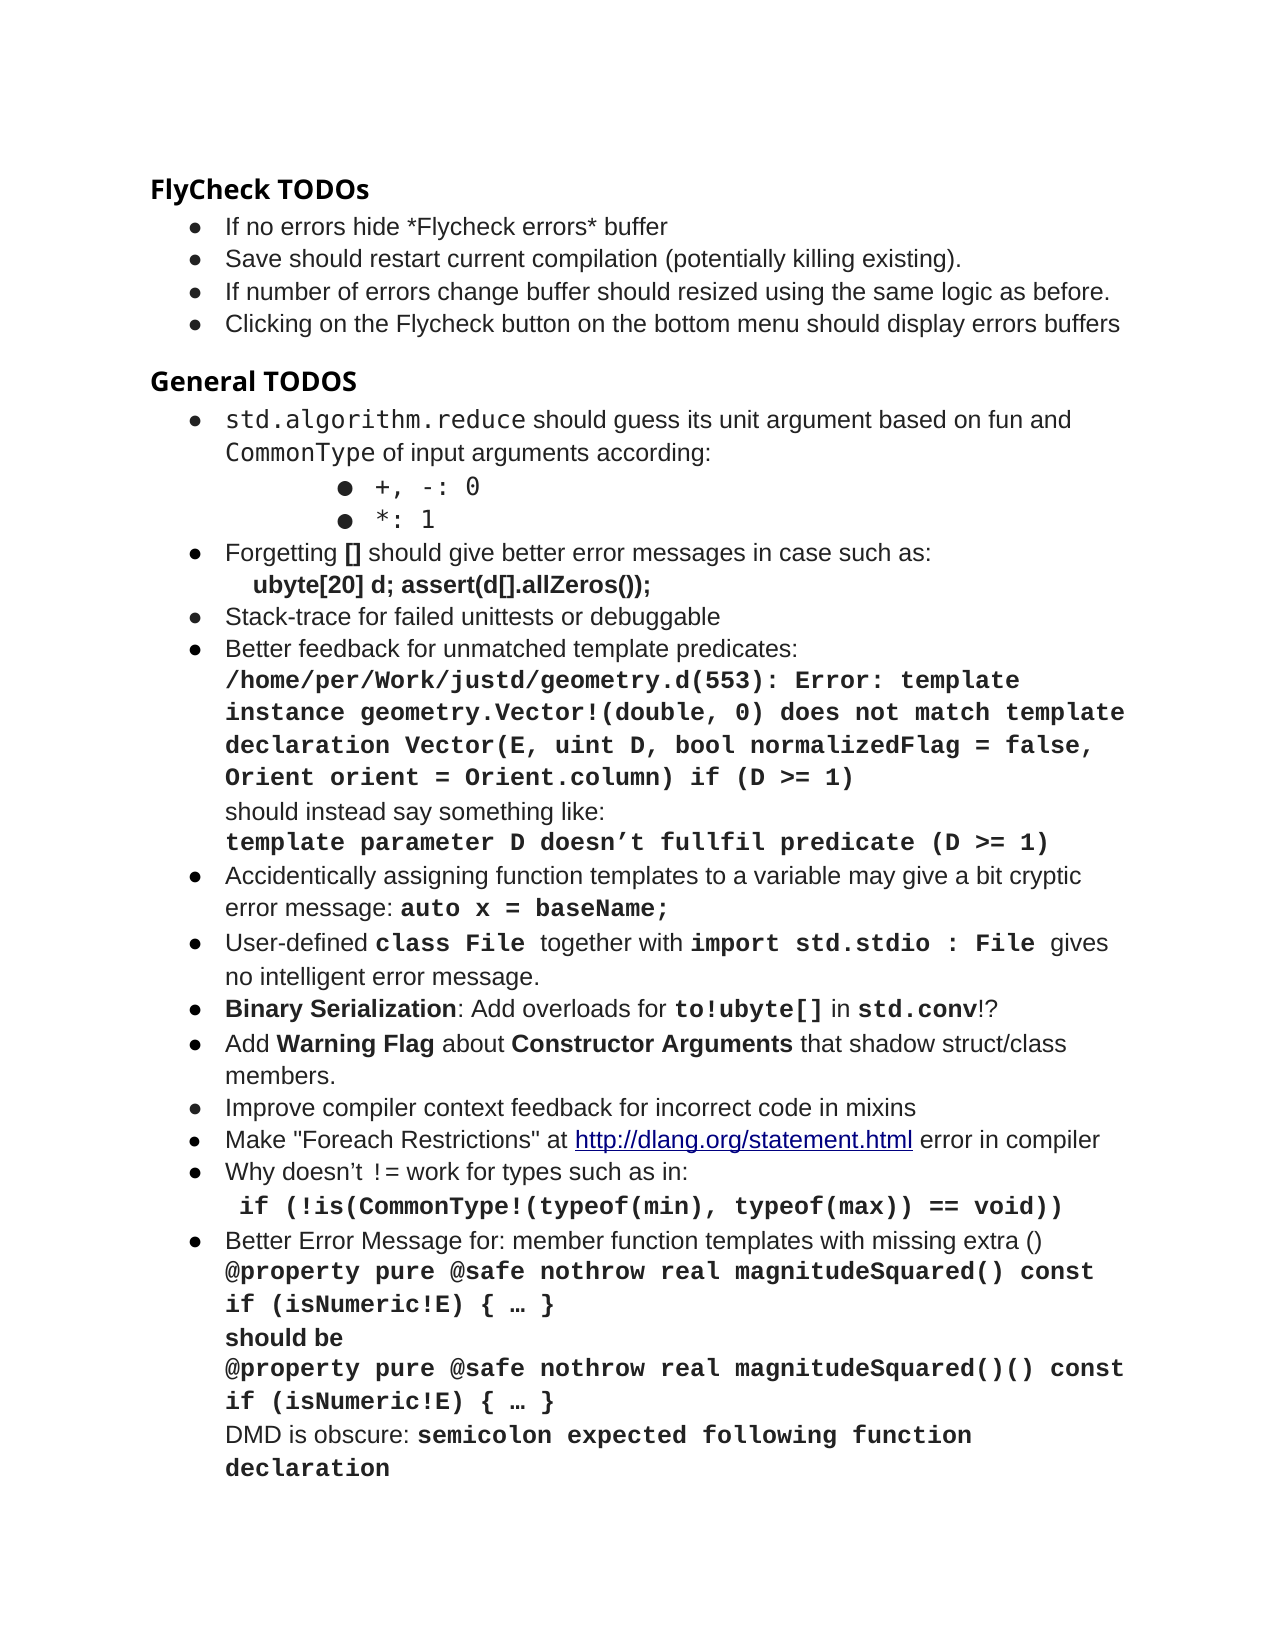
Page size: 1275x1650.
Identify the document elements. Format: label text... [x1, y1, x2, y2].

list +, -: 0 [337, 472, 1125, 501]
list User-defined class File together with import std.stdio : File gives no intelligent error message. [187, 928, 1125, 991]
list Accidentically assigning function templates to a variable may give a bit cryptic error message: auto x = baseName; [187, 862, 1125, 924]
list Better Error Message for: member function templates with missing extra () @property pure @safe nothrow real magnitudeSquared() const if (isNumeric!E) { … } should be @property pure @safe nothrow real magnitudeSquared()() const if (isNumeric!E) { … } DMD is obscure: semicolon expected following function declaration [187, 1227, 1125, 1483]
list Add Warning Flag about Constructor Arguments that shadow struct/class members. [187, 1029, 1125, 1089]
list Binary Serialization: Add overloads for to!ubyte[] in std.conv!? [187, 995, 1125, 1025]
list Forgetting [] should give better error messages in case such as: ubyte[20] d; assert(d[].allZeros()); [187, 539, 1125, 599]
list *: 1 [337, 505, 1125, 534]
list Improve compiler context feedback for incorrect code in mixins [187, 1094, 1125, 1122]
list Clicking on the Flycheck button on the bottom menu should display errors buffers [187, 309, 1125, 337]
list Stack-trace for failed unittests or debuggable [187, 603, 1125, 631]
list std.algorithm.reduce should guess its unit argument based on fun and CommonType of input arguments according: [187, 405, 1125, 467]
subtitle FlyCheck TODOs [150, 171, 1125, 208]
list If no errors hide *Flycheck errors* buffer [187, 213, 1125, 241]
list If number of errors change buffer should resized using the same logic as before. [187, 277, 1125, 305]
list Why doesn’t != work for types such as in: if (!is(CommonType!(typeof(min), typeof(max)) == void)) [187, 1158, 1125, 1222]
subtitle General TODOS [150, 362, 1125, 399]
list Better feedback for unmatched template predicates: /home/per/Work/justd/geometry.d(553): Error: template instance geometry.Vector!(double, 0) does not match template declaration Vector(E, uint D, bool normalizedFlag = false, Orient orient = Orient.column) if (D >= 1) should instead say something like: template parameter D doesn’t fullfil predicate (D >= 1) [187, 635, 1125, 858]
list Make "Foreach Restrictions" at http://dlang.org/statement.html error in compiler [187, 1126, 1125, 1154]
list Save should restart current compilation (potentially killing existing). [187, 245, 1125, 273]
